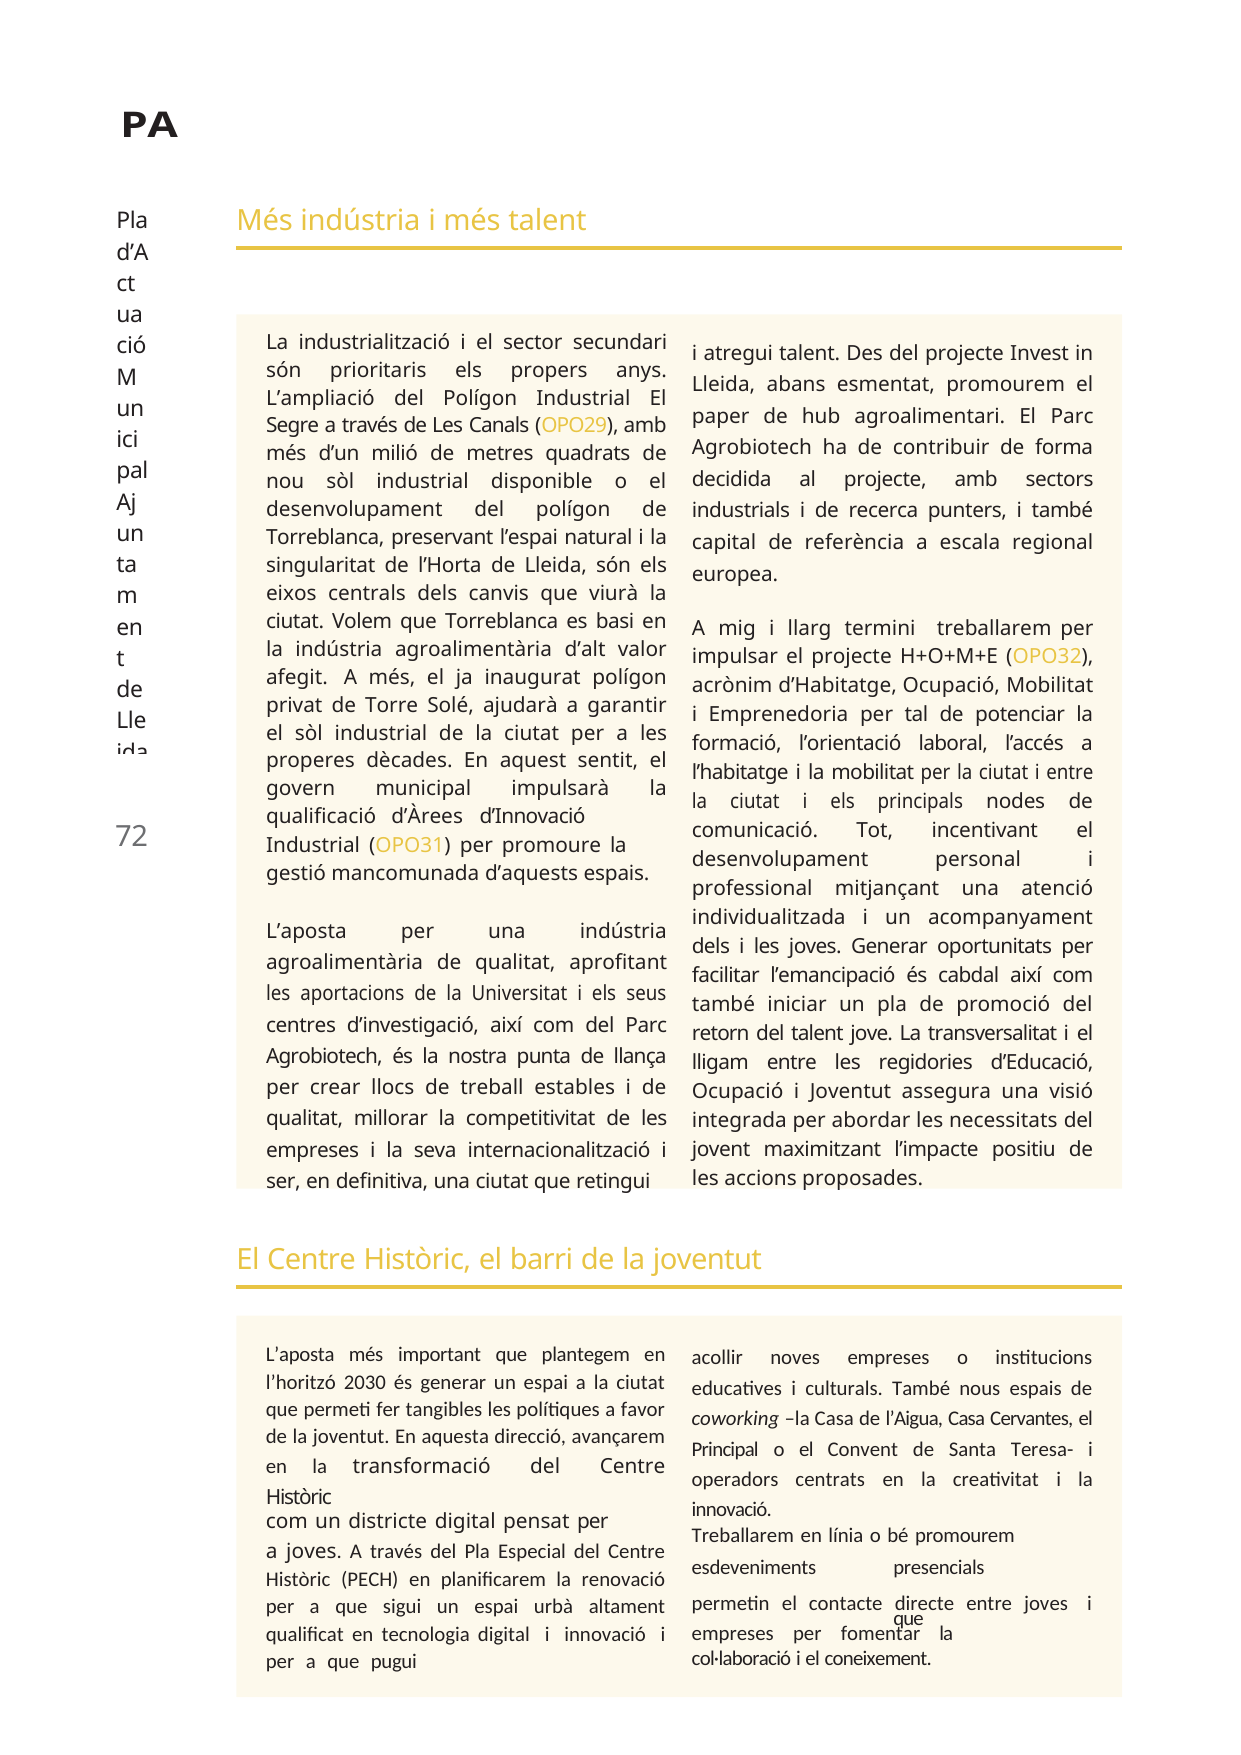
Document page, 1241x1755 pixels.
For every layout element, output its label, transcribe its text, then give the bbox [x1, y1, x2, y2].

text La industrialització i el sector secundari són prioritaris els propers anys. L’ampliació del Polígon Industrial El Segre a través de Les Canals (OPO29), amb més d’un milió de metres quadrats de nou sòl industrial disponible o el desenvolupament del polígon de Torreblanca, preservant l’espai natural i la singularitat de l’Horta de Lleida, són els eixos centrals dels canvis que viurà la ciutat. Volem que Torreblanca es basi en la indústria agroalimentària d’alt valor afegit. A més, el ja inaugurat polígon privat de Torre Solé, ajudarà a garantir el sòl industrial de la ciutat per a les properes dècades. En aquest sentit, el govern municipal impulsarà la qualificació d’Àrees d’Innovació [266, 327, 667, 829]
text L’aposta per una indústria agroalimentària de qualitat, aprofitant les aportacions de la Universitat i els seus centres d’investigació, així com del Parc Agrobiotech, és la nostra punta de llança per crear llocs de treball estables i de qualitat, millorar la competitivitat de les empreses i la seva internacionalització i ser, en definitiva, una ciutat que retingui [266, 916, 667, 1194]
text Més indústria i més talent [236, 199, 1141, 238]
text i atregui talent. Des del projecte Invest in Lleida, abans esmentat, promourem el paper de hub agroalimentari. El Parc Agrobiotech ha de contribuir de forma decidida al projecte, amb sectors industrials i de recerca punters, i també capital de referència a escala regional europea. [692, 338, 1093, 587]
text A mig i llarg termini treballarem per impulsar el projecte H+O+M+E (OPO32), acrònim d’Habitatge, Ocupació, Mobilitat i Emprenedoria per tal de potenciar la formació, l’orientació laboral, l’accés a l’habitatge i la mobilitat per la ciutat i entre la ciutat i els principals nodes de comunicació. Tot, incentivant el desenvolupament personal i professional mitjançant una atenció individualitzada i un acompanyament dels i les joves. Generar oportunitats per facilitar l’emancipació és cabdal així com també iniciar un pla de promoció del retorn del talent jove. La transversalitat i el lligam entre les regidories d’Educació, Ocupació i Joventut assegura una visió integrada per abordar les necessitats del jovent maximitzant l’impacte positiu de les accions proposades. [692, 612, 1093, 1191]
text gestió mancomunada d’aquests espais. [266, 858, 671, 887]
text El Centre Històric, el barri de la joventut [236, 1238, 1141, 1278]
text Pla d’Actuació Municipal Ajuntament de Lleida [116, 204, 149, 754]
text 72 Industrial (OPO31) per promoure la [115, 829, 671, 858]
